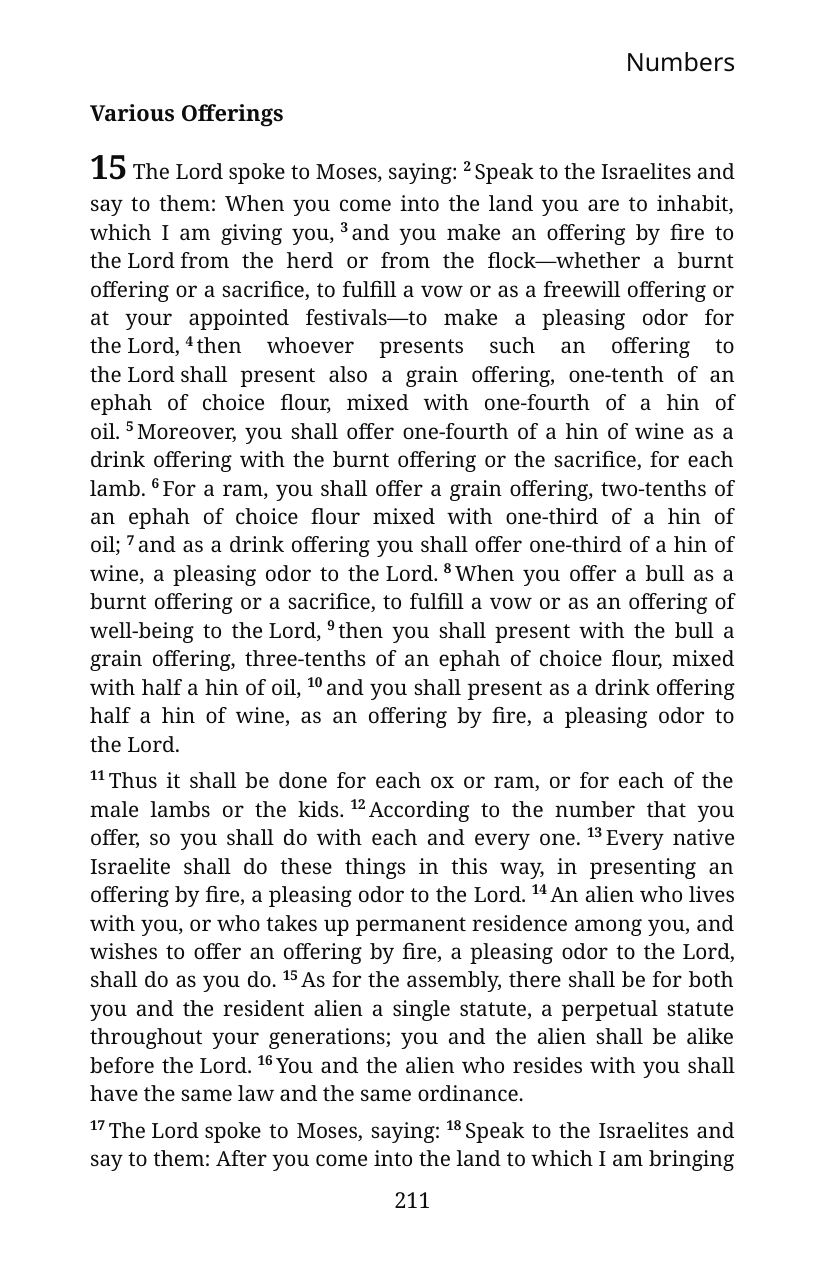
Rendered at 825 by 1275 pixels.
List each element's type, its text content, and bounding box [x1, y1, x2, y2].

text 15 The Lord spoke to Moses, saying: 2 Speak to the Israelites and say to them: When you come into the land you are to inhabit, which I am giving you, 3 and you make an offering by fire to the Lord from the herd or from the flock—whether a burnt offering or a sacrifice, to fulfill a vow or as a freewill offering or at your appointed festivals—to make a pleasing odor for the Lord, 4 then whoever presents such an offering to the Lord shall present also a grain offering, one-tenth of an ephah of choice flour, mixed with one-fourth of a hin of oil. 5 Moreover, you shall offer one-fourth of a hin of wine as a drink offering with the burnt offering or the sacrifice, for each lamb. 6 For a ram, you shall offer a grain offering, two-tenths of an ephah of choice flour mixed with one-third of a hin of oil; 7 and as a drink offering you shall offer one-third of a hin of wine, a pleasing odor to the Lord. 8 When you offer a bull as a burnt offering or a sacrifice, to fulfill a vow or as an offering of well-being to the Lord, 9 then you shall present with the bull a grain offering, three-tenths of an ephah of choice flour, mixed with half a hin of oil, 10 and you shall present as a drink offering half a hin of wine, as an offering by fire, a pleasing odor to the Lord. [90, 144, 735, 758]
text Various Offerings [90, 97, 735, 127]
text 11 Thus it shall be done for each ox or ram, or for each of the male lambs or the kids. 12 According to the number that you offer, so you shall do with each and every one. 13 Every native Israelite shall do these things in this way, in presenting an offering by fire, a pleasing odor to the Lord. 14 An alien who lives with you, or who takes up permanent residence among you, and wishes to offer an offering by fire, a pleasing odor to the Lord, shall do as you do. 15 As for the assembly, there shall be for both you and the resident alien a single statute, a perpetual statute throughout your generations; you and the alien shall be alike before the Lord. 16 You and the alien who resides with you shall have the same law and the same ordinance. [90, 766, 735, 1108]
text 17 The Lord spoke to Moses, saying: 18 Speak to the Israelites and say to them: After you come into the land to which I am bringing [90, 1116, 735, 1173]
